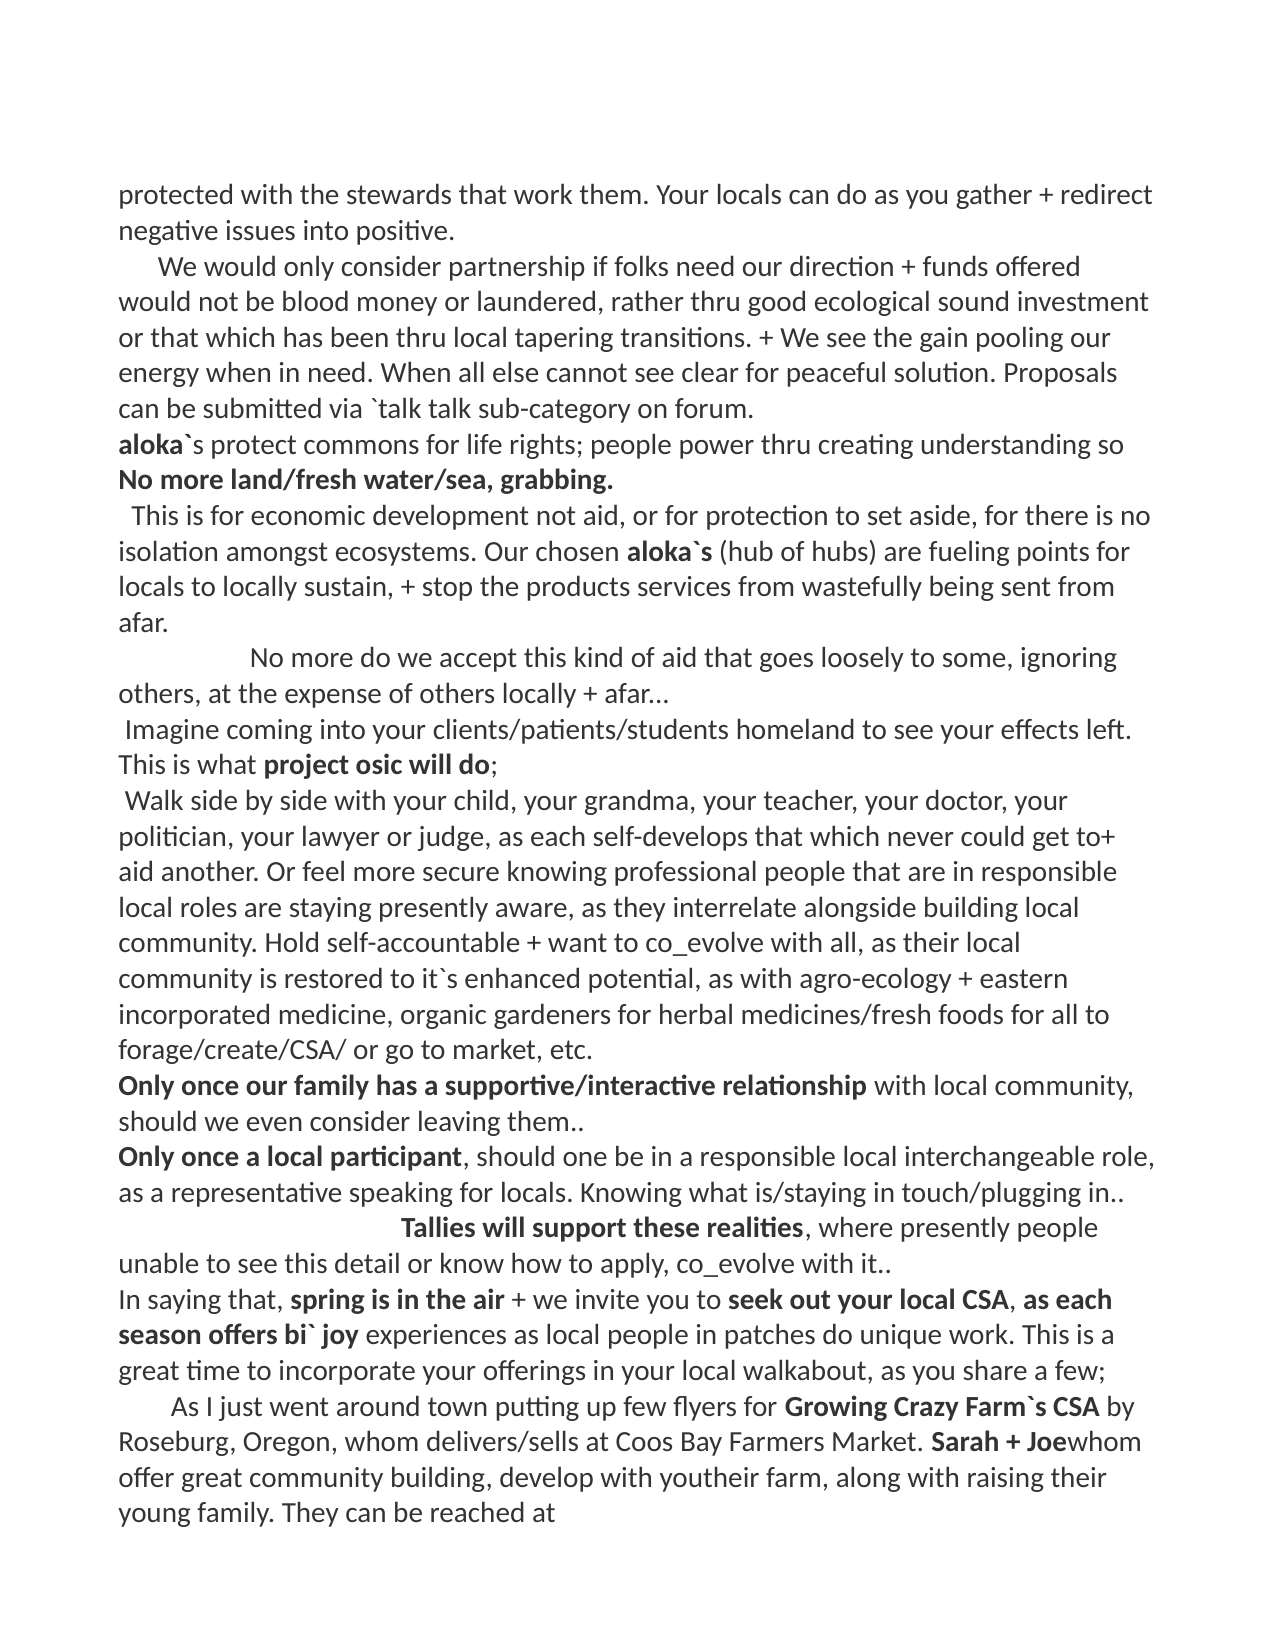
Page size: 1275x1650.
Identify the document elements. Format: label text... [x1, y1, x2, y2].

text Tallies will support these realities, where presently people unable to see this detail or know how to apply, co_evolve with it.. [118, 1209, 1157, 1281]
text No more land/fresh water/sea, grabbing. [118, 461, 1157, 497]
text aloka`s protect commons for life rights; people power thru creating understanding so [118, 426, 1157, 461]
text As I just went around town putting up few flyers for Growing Crazy Farm`s CSA by Roseburg, Oregon, whom delivers/sells at Coos Bay Farmers Market. Sarah + Joewhom offer great community building, develop with youtheir farm, along with raising their young family. They can be reached at [118, 1388, 1157, 1530]
text We would only consider partnership if folks need our direction + funds offered would not be blood money or laundered, rather thru good ecological sound investment or that which has been thru local tapering transitions. + We see the gain pooling our energy when in need. When all else cannot see clear for peaceful solution. Proposals can be submitted via `talk talk sub-category on forum. [118, 248, 1157, 426]
text Only once a local participant, should one be in a responsible local interchangeable role, as a representative speaking for locals. Knowing what is/staying in touch/plugging in.. [118, 1138, 1157, 1209]
text In saying that, spring is in the air + we invite you to seek out your local CSA, as each season offers bi` joy experiences as local people in patches do unique work. This is a great time to incorporate your offerings in your local walkabout, as you share a few; [118, 1281, 1157, 1388]
text Walk side by side with your child, your grandma, your teacher, your doctor, your politician, your lawyer or judge, as each self-develops that which never could get to+ aid another. Or feel more secure knowing professional people that are in responsible local roles are staying presently aware, as they interrelate alongside building local community. Hold self-accountable + want to co_evolve with all, as their local community is restored to it`s enhanced potential, as with agro-ecology + eastern incorporated medicine, organic gardeners for herbal medicines/fresh foods for all to forage/create/CSA/ or go to market, etc. [118, 782, 1157, 1067]
text Imagine coming into your clients/patients/students homeland to see your effects left. This is what project osic will do; [118, 711, 1157, 782]
text No more do we accept this kind of aid that goes loosely to some, ignoring others, at the expense of others locally + afar... [118, 639, 1157, 711]
text protected with the stewards that work them. Your locals can do as you gather + redirect negative issues into positive. [118, 176, 1157, 248]
text This is for economic development not aid, or for protection to set aside, for there is no isolation amongst ecosystems. Our chosen aloka`s (hub of hubs) are fueling points for locals to locally sustain, + stop the products services from wastefully being sent from afar. [118, 497, 1157, 639]
text Only once our family has a supportive/interactive relationship with local community, should we even consider leaving them.. [118, 1067, 1157, 1138]
